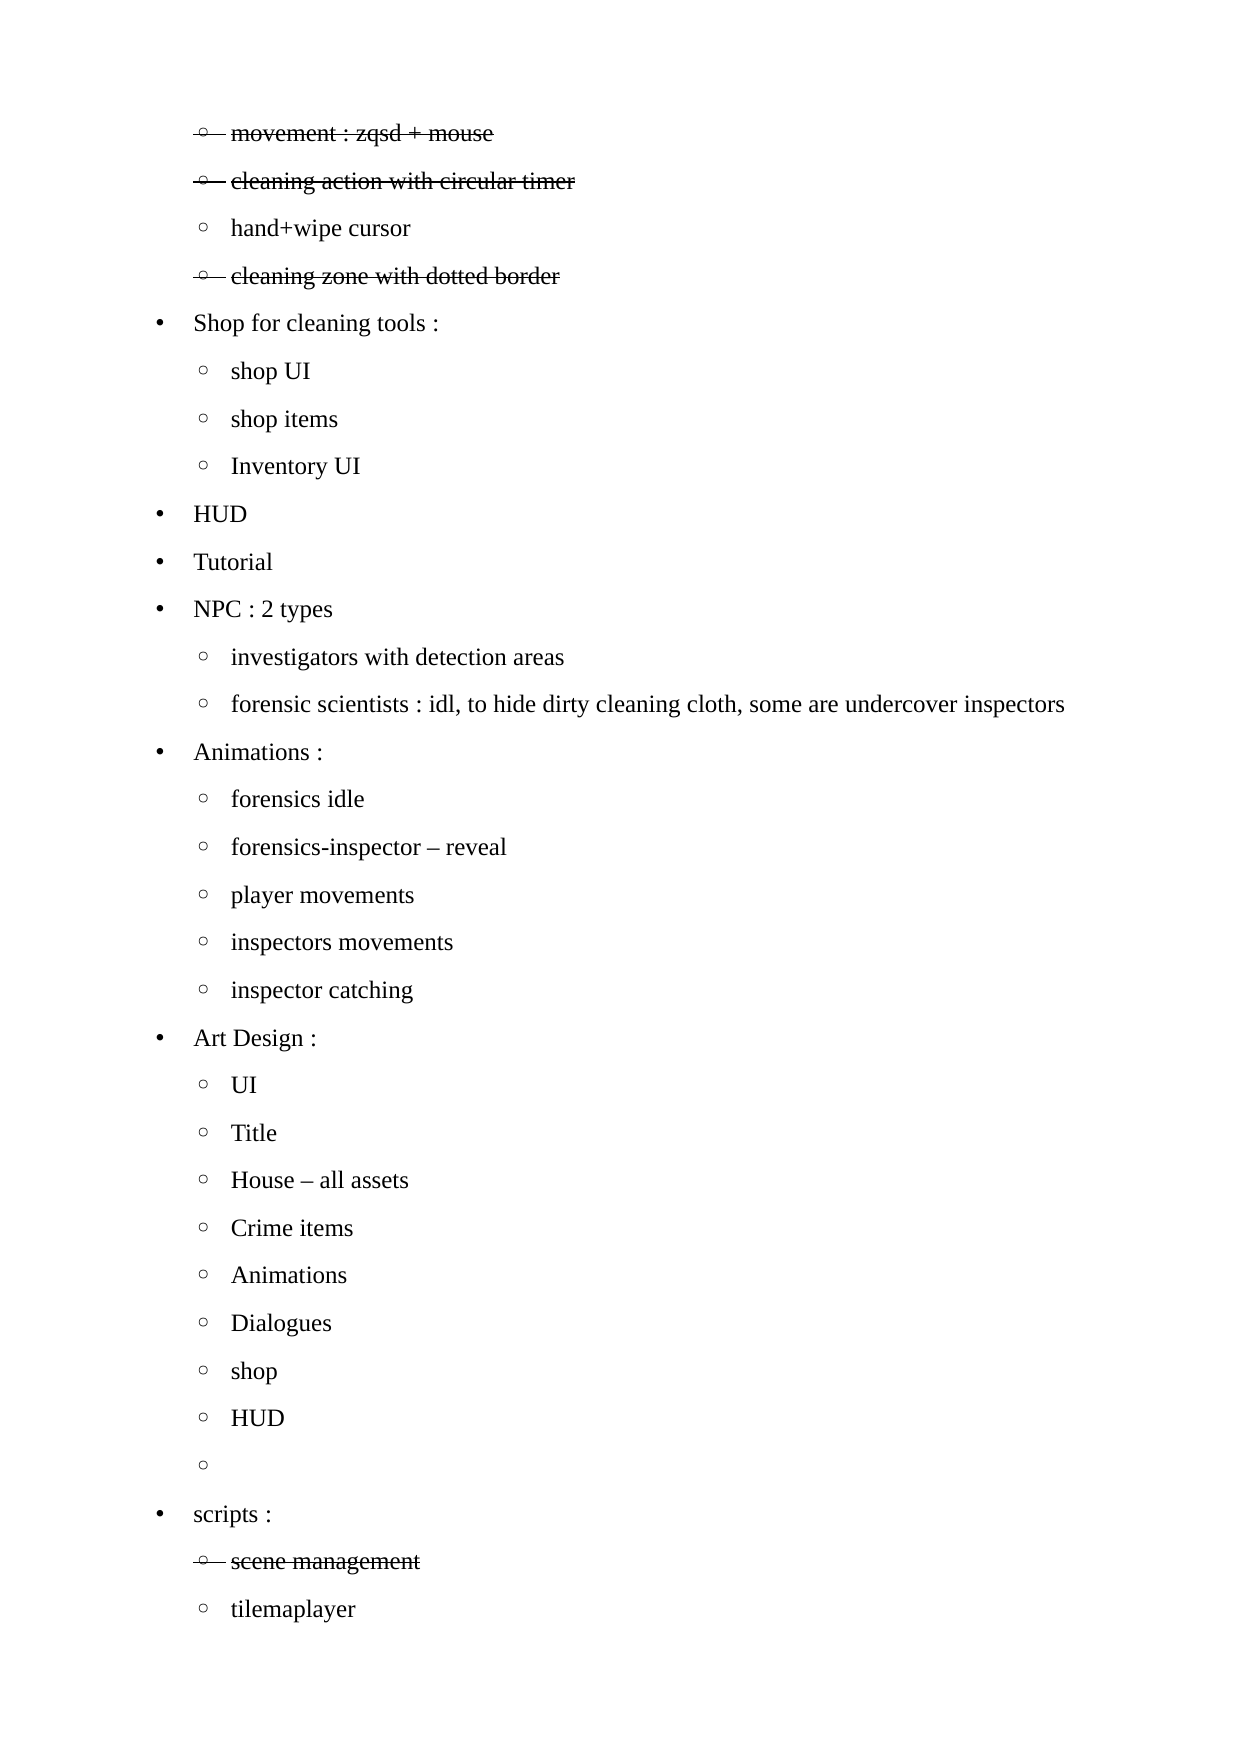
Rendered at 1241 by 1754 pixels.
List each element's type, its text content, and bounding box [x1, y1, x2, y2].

list Shop for cleaning tools : [156, 308, 1122, 337]
list HUD [193, 1403, 1122, 1432]
list investigators with detection areas [193, 642, 1122, 671]
list inspectors movements [193, 927, 1122, 956]
list shop items [193, 404, 1122, 432]
list cleaning zone with dotted border [193, 261, 1122, 290]
list shop UI [193, 356, 1122, 385]
list Animations : [156, 737, 1122, 766]
list tilemaplayer [193, 1594, 1122, 1623]
list forensic scientists : idl, to hide dirty cleaning cloth, some are undercover inspectors [193, 689, 1122, 718]
list hand+wipe cursor [193, 213, 1122, 242]
list shop [193, 1356, 1122, 1384]
list forensics idle [193, 784, 1122, 813]
list player movements [193, 880, 1122, 908]
list movement : zqsd + mouse [193, 118, 1122, 147]
list UI [193, 1070, 1122, 1099]
list Tutorial [156, 547, 1122, 575]
list House – all assets [193, 1165, 1122, 1194]
list Inventory UI [193, 451, 1122, 480]
list Title [193, 1118, 1122, 1147]
list Dialogues [193, 1308, 1122, 1337]
list scene management [193, 1546, 1122, 1575]
list HUD [156, 499, 1122, 528]
list Art Design : [156, 1023, 1122, 1051]
list Crime items [193, 1213, 1122, 1242]
list NPC : 2 types [156, 594, 1122, 623]
list Animations [193, 1261, 1122, 1289]
list inspector catching [193, 975, 1122, 1004]
list cleaning action with circular timer [193, 166, 1122, 194]
list forensics-inspector – reveal [193, 832, 1122, 861]
list scripts : [156, 1499, 1122, 1527]
